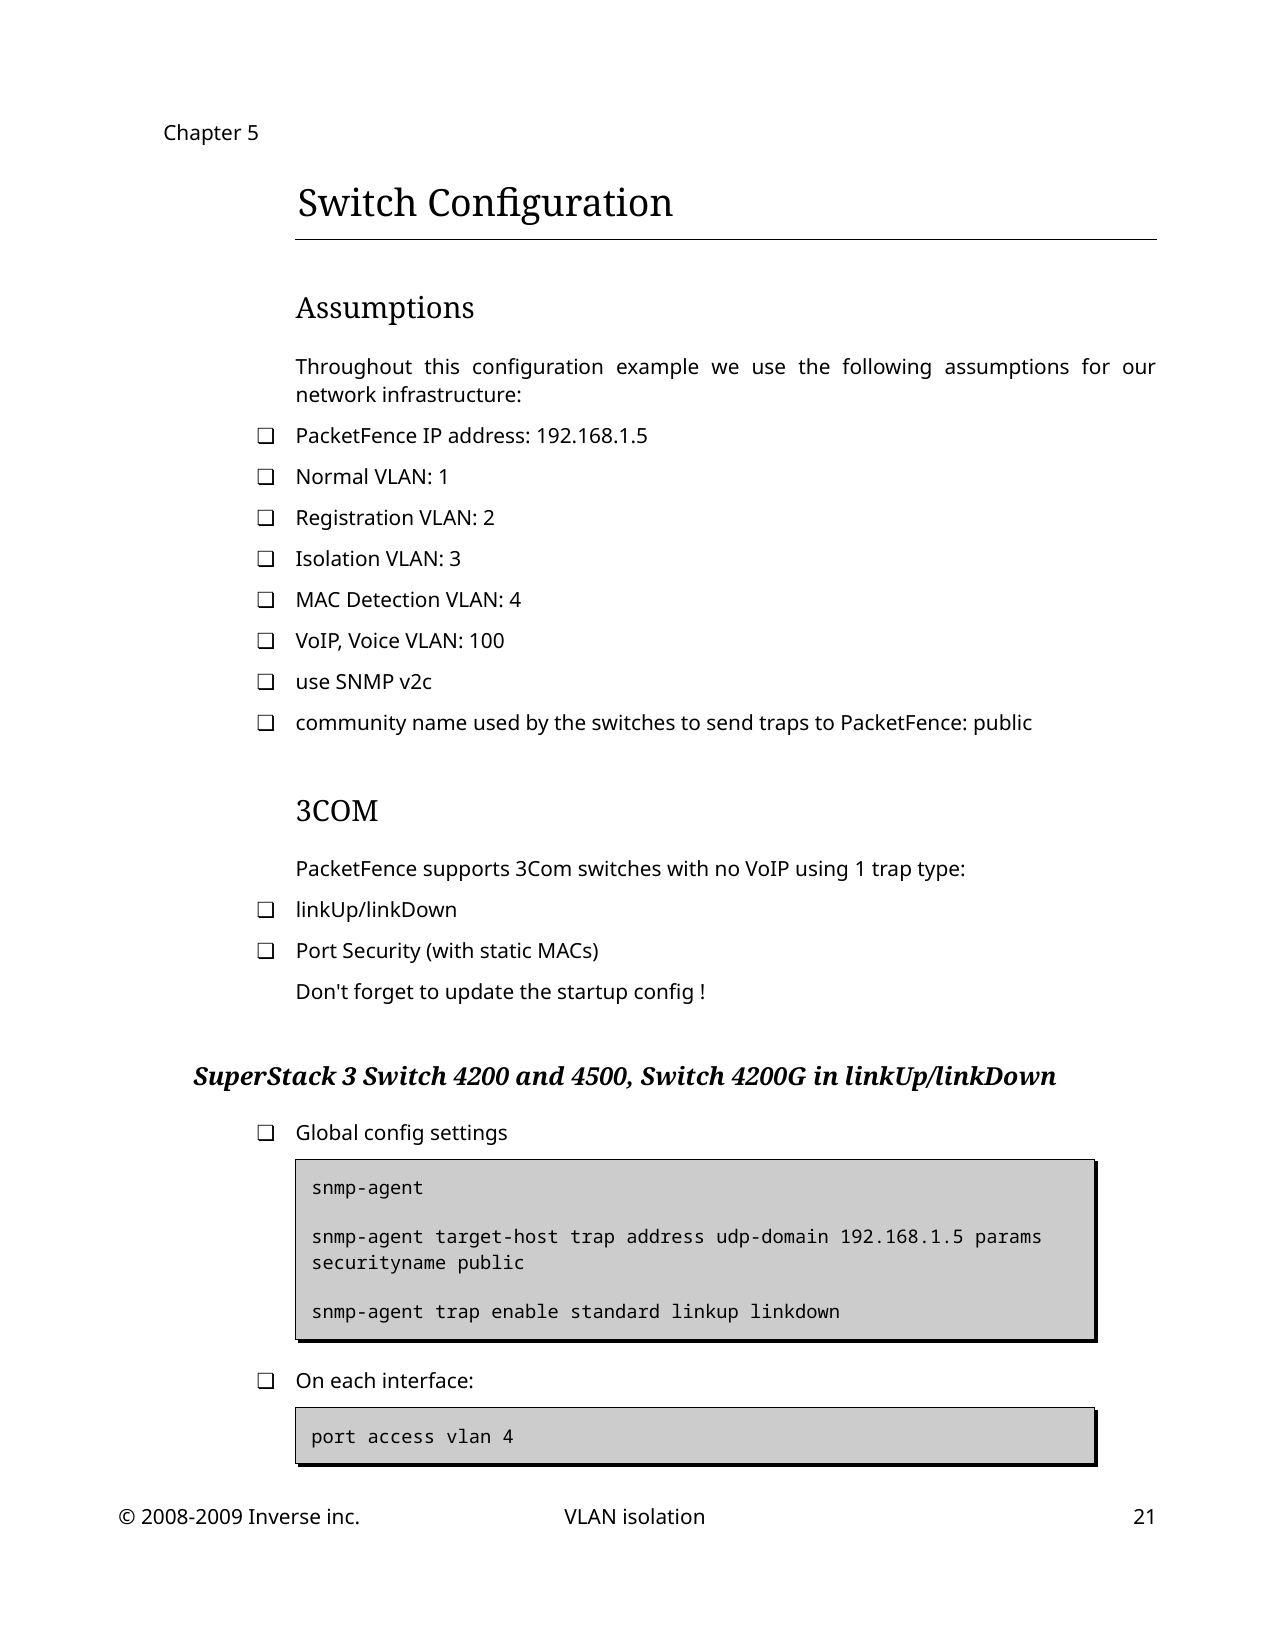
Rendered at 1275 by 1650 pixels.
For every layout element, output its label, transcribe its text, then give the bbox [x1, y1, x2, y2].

list ❏ use SNMP v2c [256, 667, 1157, 696]
list ❏ Registration VLAN: 2 [256, 503, 1157, 532]
text snmp-agent target-host trap address udp-domain 192.168.1.5 params securityname public [296, 1208, 1094, 1275]
list ❏ community name used by the switches to send traps to PacketFence: public [256, 708, 1157, 737]
list ❏ Normal VLAN: 1 [256, 462, 1157, 491]
list ❏ On each interface: [256, 1366, 1157, 1395]
subtitle 3COM [295, 790, 1157, 830]
list ❏ MAC Detection VLAN: 4 [256, 585, 1157, 614]
list ❏ Isolation VLAN: 3 [256, 544, 1157, 573]
text snmp-agent trap enable standard linkup linkdown [296, 1282, 1094, 1339]
list ❏ VoIP, Voice VLAN: 100 [256, 626, 1157, 655]
list ❏ linkUp/linkDown [256, 895, 1157, 924]
text port access vlan 4 [296, 1408, 1094, 1463]
subtitle Switch Configuration [295, 176, 1157, 239]
subtitle SuperStack 3 Switch 4200 and 4500, Switch 4200G in linkUp/linkDown [156, 1059, 1157, 1093]
text Don't forget to update the startup config ! [295, 977, 1157, 1006]
text Throughout this configuration example we use the following assumptions for our network infrastructure: [295, 352, 1157, 409]
text snmp-agent [296, 1160, 1094, 1200]
text PacketFence supports 3Com switches with no VoIP using 1 trap type: [295, 854, 1157, 883]
list ❏ PacketFence IP address: 192.168.1.5 [256, 422, 1157, 450]
subtitle Assumptions [295, 288, 1157, 327]
list ❏ Port Security (with static MACs) [256, 936, 1157, 965]
list ❏ Global config settings [256, 1118, 1157, 1146]
